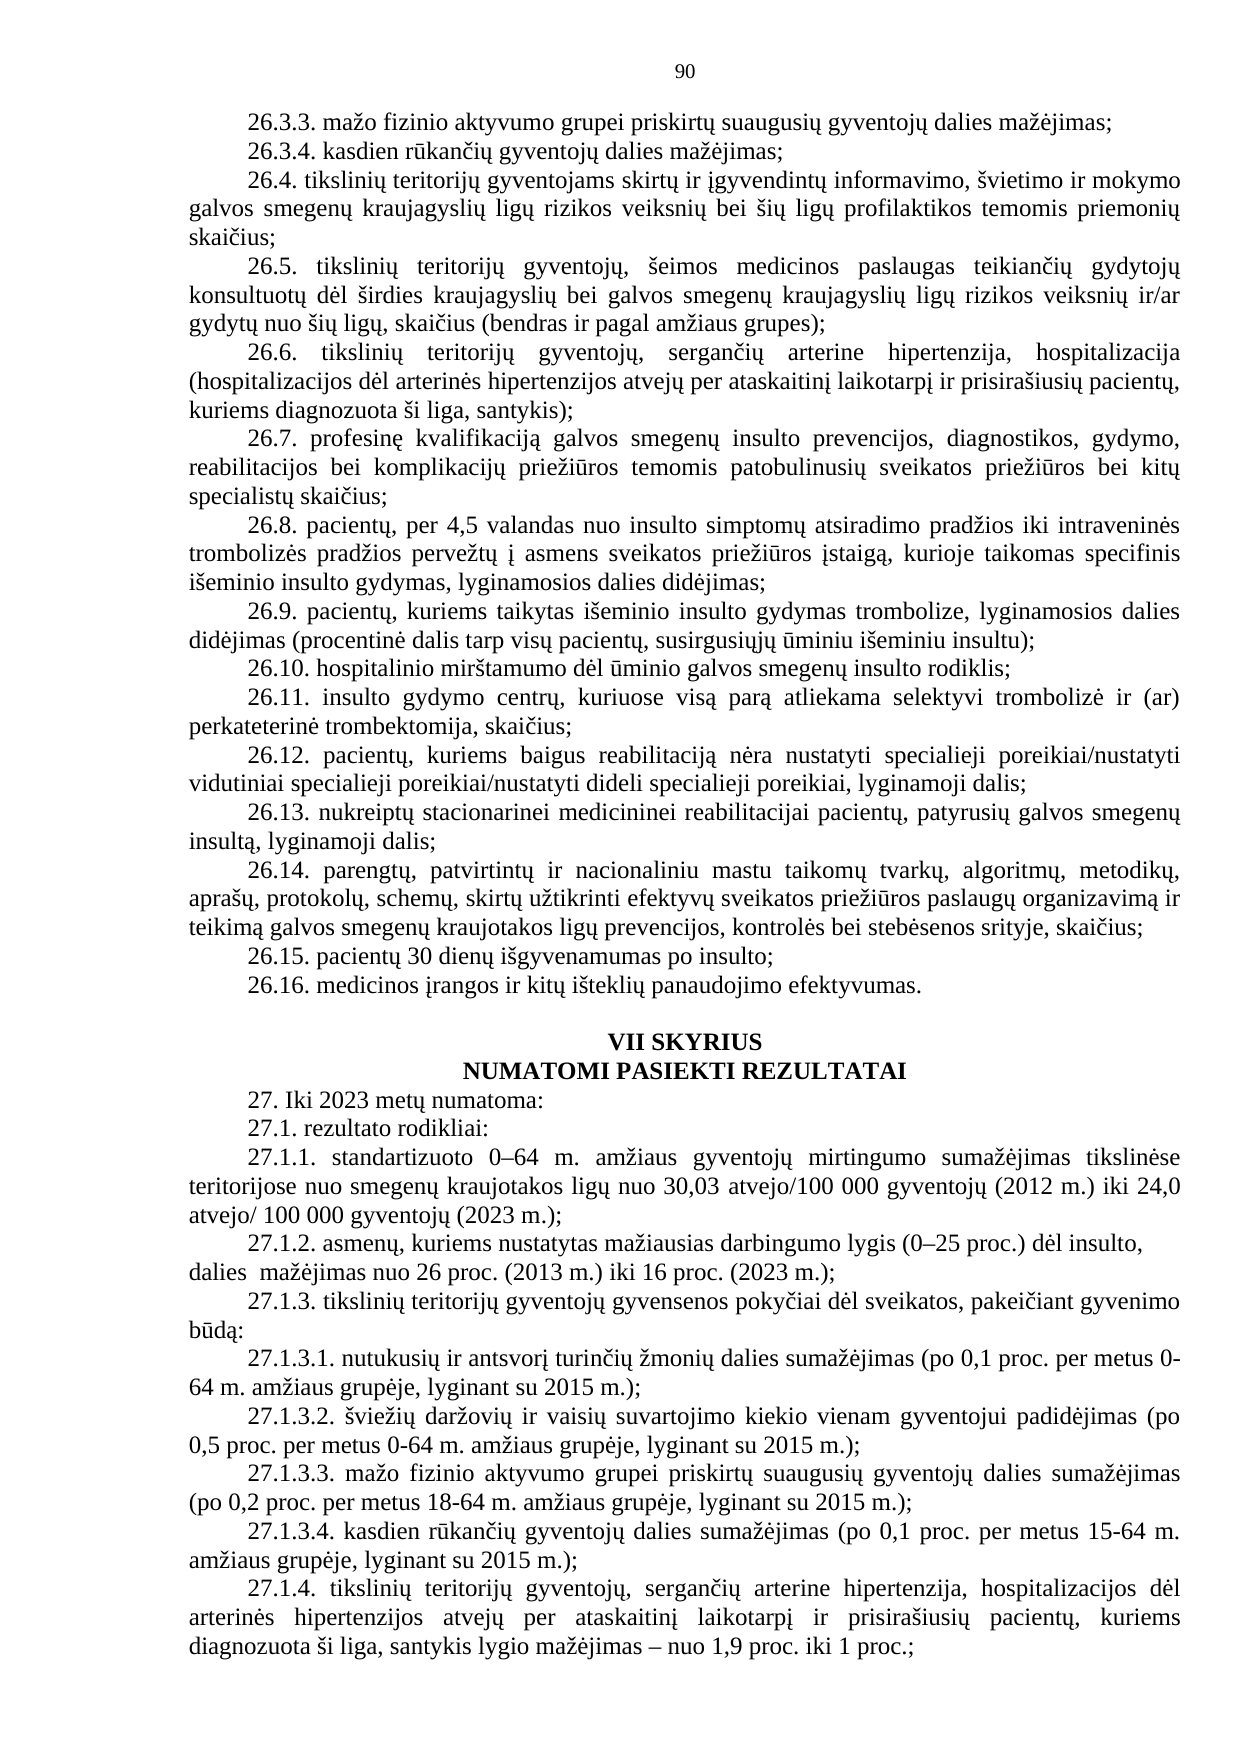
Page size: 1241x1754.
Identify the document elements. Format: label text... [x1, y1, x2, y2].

text 26.6. tikslinių teritorijų gyventojų, sergančių arterine hipertenzija, hospitalizacija (hospitalizacijos dėl arterinės hipertenzijos atvejų per ataskaitinį laikotarpį ir prisirašiusių pacientų, kuriems diagnozuota ši liga, santykis); [188, 337, 1181, 423]
text 27.1. rezultato rodikliai: [188, 1113, 1181, 1142]
text 27.1.3.2. šviežių daržovių ir vaisių suvartojimo kiekio vienam gyventojui padidėjimas (po 0,5 proc. per metus 0-64 m. amžiaus grupėje, lyginant su 2015 m.); [188, 1401, 1181, 1458]
text 26.4. tikslinių teritorijų gyventojams skirtų ir įgyvendintų informavimo, švietimo ir mokymo galvos smegenų kraujagyslių ligų rizikos veiksnių bei šių ligų profilaktikos temomis priemonių skaičius; [188, 165, 1181, 251]
text 26.8. pacientų, per 4,5 valandas nuo insulto simptomų atsiradimo pradžios iki intraveninės trombolizės pradžios pervežtų į asmens sveikatos priežiūros įstaigą, kurioje taikomas specifinis išeminio insulto gydymas, lyginamosios dalies didėjimas; [188, 510, 1181, 596]
text 27.1.2. asmenų, kuriems nustatytas mažiausias darbingumo lygis (0–25 proc.) dėl insulto, dalies mažėjimas nuo 26 proc. (2013 m.) iki 16 proc. (2023 m.); [188, 1228, 1181, 1286]
text 27.1.3.1. nutukusių ir antsvorį turinčių žmonių dalies sumažėjimas (po 0,1 proc. per metus 0-64 m. amžiaus grupėje, lyginant su 2015 m.); [188, 1343, 1181, 1401]
text 27.1.3. tikslinių teritorijų gyventojų gyvensenos pokyčiai dėl sveikatos, pakeičiant gyvenimo būdą: [188, 1286, 1181, 1343]
text 26.7. profesinę kvalifikaciją galvos smegenų insulto prevencijos, diagnostikos, gydymo, reabilitacijos bei komplikacijų priežiūros temomis patobulinusių sveikatos priežiūros bei kitų specialistų skaičius; [188, 423, 1181, 510]
text 26.9. pacientų, kuriems taikytas išeminio insulto gydymas trombolize, lyginamosios dalies didėjimas (procentinė dalis tarp visų pacientų, susirgusiųjų ūminiu išeminiu insultu); [188, 596, 1181, 653]
text 26.12. pacientų, kuriems baigus reabilitaciją nėra nustatyti specialieji poreikiai/nustatyti vidutiniai specialieji poreikiai/nustatyti dideli specialieji poreikiai, lyginamoji dalis; [188, 740, 1181, 797]
text 27. Iki 2023 metų numatoma: [188, 1085, 1181, 1113]
text NUMATOMI PASIEKTI REZULTATAI [188, 1056, 1181, 1085]
text 26.10. hospitalinio mirštamumo dėl ūminio galvos smegenų insulto rodiklis; [188, 653, 1181, 682]
text 26.13. nukreiptų stacionarinei medicininei reabilitacijai pacientų, patyrusių galvos smegenų insultą, lyginamoji dalis; [188, 797, 1181, 855]
text 26.11. insulto gydymo centrų, kuriuose visą parą atliekama selektyvi trombolizė ir (ar) perkateterinė trombektomija, skaičius; [188, 682, 1181, 740]
text 27.1.3.3. mažo fizinio aktyvumo grupei priskirtų suaugusių gyventojų dalies sumažėjimas (po 0,2 proc. per metus 18-64 m. amžiaus grupėje, lyginant su 2015 m.); [188, 1458, 1181, 1516]
text 27.1.4. tikslinių teritorijų gyventojų, sergančių arterine hipertenzija, hospitalizacijos dėl arterinės hipertenzijos atvejų per ataskaitinį laikotarpį ir prisirašiusių pacientų, kuriems diagnozuota ši liga, santykis lygio mažėjimas – nuo 1,9 proc. iki 1 proc.; [188, 1573, 1181, 1660]
text 26.3.3. mažo fizinio aktyvumo grupei priskirtų suaugusių gyventojų dalies mažėjimas; [188, 107, 1181, 136]
text 26.3.4. kasdien rūkančių gyventojų dalies mažėjimas; [188, 136, 1181, 165]
text 26.16. medicinos įrangos ir kitų išteklių panaudojimo efektyvumas. [188, 970, 1181, 998]
text VII SKYRIUS [188, 1027, 1181, 1056]
text 27.1.3.4. kasdien rūkančių gyventojų dalies sumažėjimas (po 0,1 proc. per metus 15-64 m. amžiaus grupėje, lyginant su 2015 m.); [188, 1516, 1181, 1573]
text 27.1.1. standartizuoto 0–64 m. amžiaus gyventojų mirtingumo sumažėjimas tikslinėse teritorijose nuo smegenų kraujotakos ligų nuo 30,03 atvejo/100 000 gyventojų (2012 m.) iki 24,0 atvejo/ 100 000 gyventojų (2023 m.); [188, 1142, 1181, 1228]
text 26.15. pacientų 30 dienų išgyvenamumas po insulto; [188, 941, 1181, 970]
text 26.14. parengtų, patvirtintų ir nacionaliniu mastu taikomų tvarkų, algoritmų, metodikų, aprašų, protokolų, schemų, skirtų užtikrinti efektyvų sveikatos priežiūros paslaugų organizavimą ir teikimą galvos smegenų kraujotakos ligų prevencijos, kontrolės bei stebėsenos srityje, skaičius; [188, 855, 1181, 941]
text 26.5. tikslinių teritorijų gyventojų, šeimos medicinos paslaugas teikiančių gydytojų konsultuotų dėl širdies kraujagyslių bei galvos smegenų kraujagyslių ligų rizikos veiksnių ir/ar gydytų nuo šių ligų, skaičius (bendras ir pagal amžiaus grupes); [188, 251, 1181, 337]
